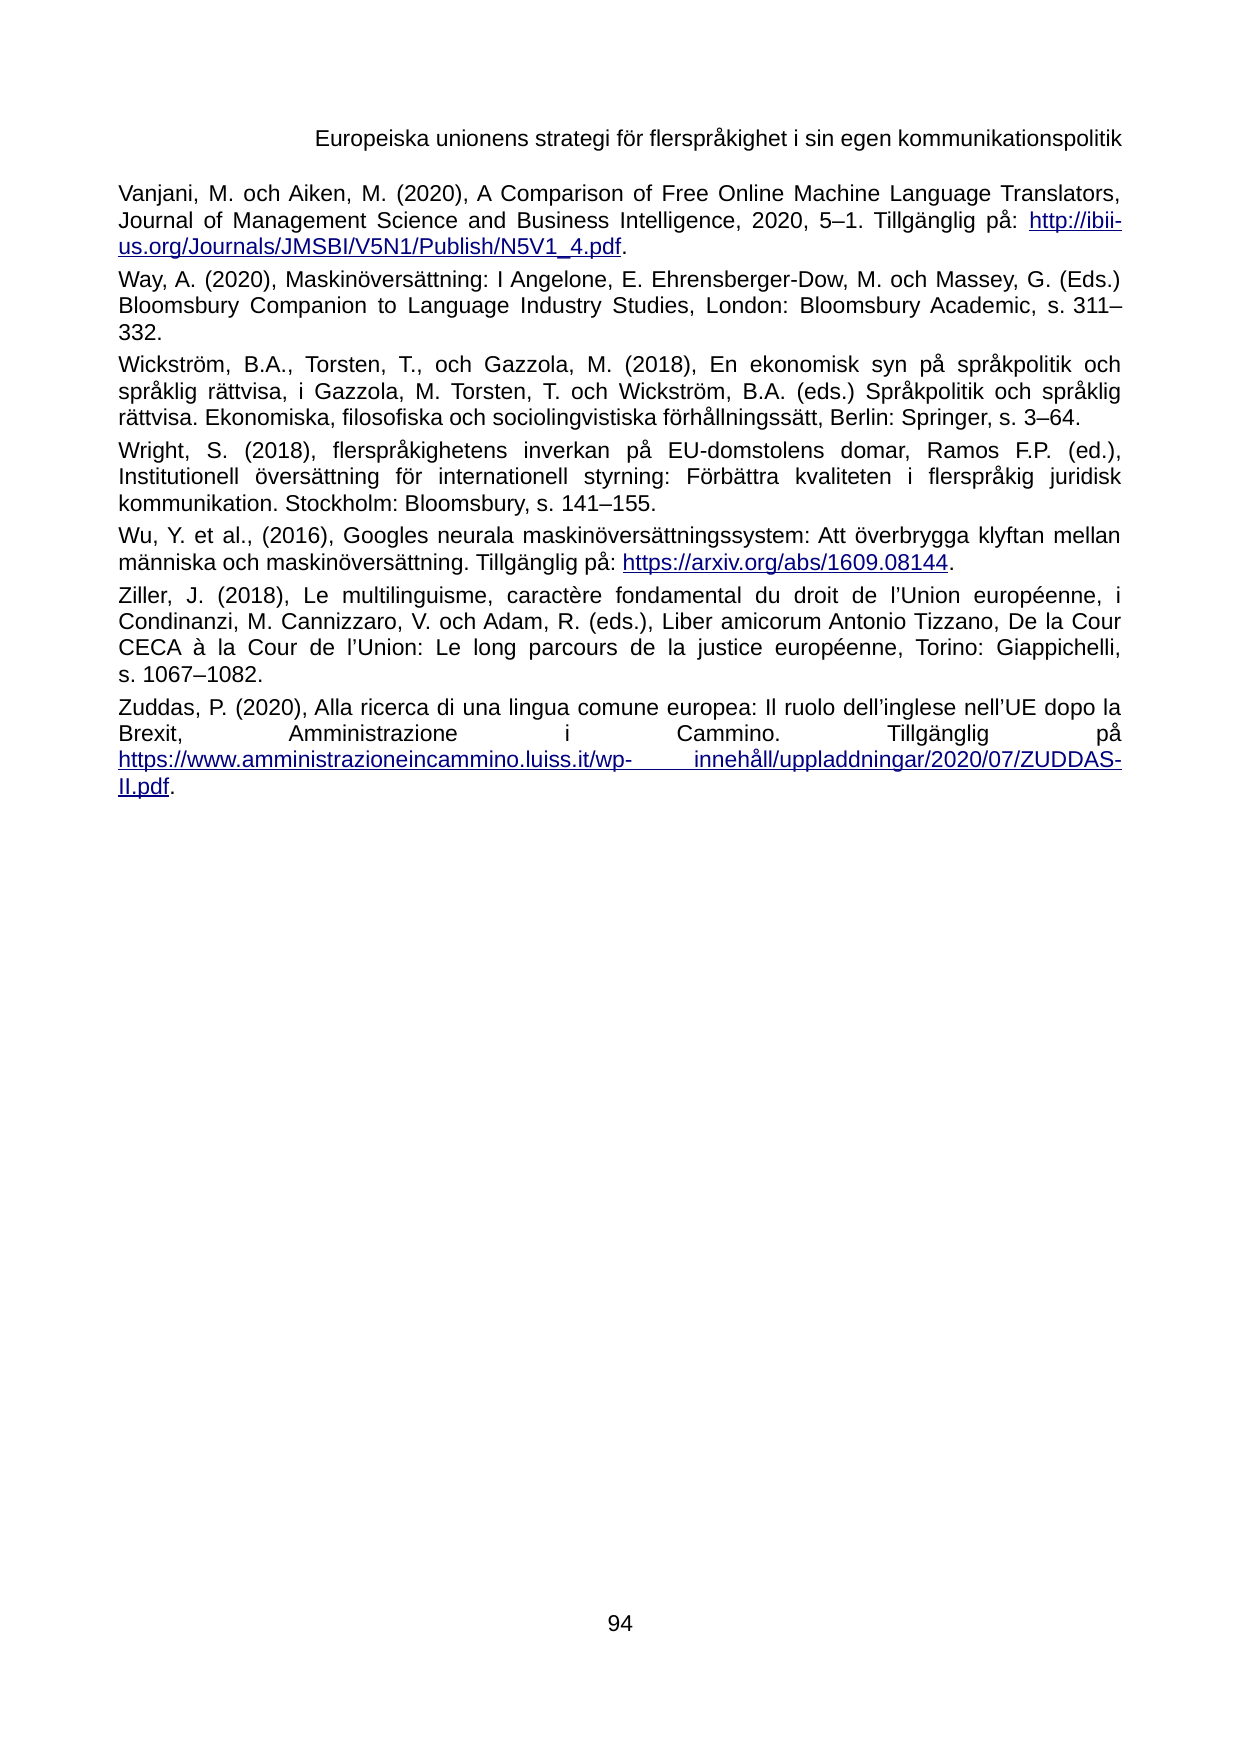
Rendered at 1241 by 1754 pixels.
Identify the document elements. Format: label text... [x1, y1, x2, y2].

text Zuddas, P. (2020), Alla ricerca di una lingua comune europea: Il ruolo dell’inglese nell’UE dopo la Brexit, Amministrazione i Cammino. Tillgänglig på https://www.amministrazioneincammino.luiss.it/wp- innehåll/uppladdningar/2020/07/ZUDDAS- [118, 693, 1122, 769]
text II.pdf. [118, 770, 1122, 799]
text Vanjani, M. och Aiken, M. (2020), A Comparison of Free Online Machine Language Translators, Journal of Management Science and Business Intelligence, 2020, 5–1. Tillgänglig på: http://ibii- us.org/Journals/JMSBI/V5N1/Publish/N5V1_4.pdf. [118, 180, 1122, 259]
text Wright, S. (2018), flerspråkighetens inverkan på EU-domstolens domar, Ramos F.P. (ed.), Institutionell översättning för internationell styrning: Förbättra kvaliteten i flerspråkig juridisk kommunikation. Stockholm: Bloomsbury, s. 141–155. [118, 437, 1122, 516]
text Wu, Y. et al., (2016), Googles neurala maskinöversättningssystem: Att överbrygga klyftan mellan människa och maskinöversättning. Tillgänglig på: https://arxiv.org/abs/1609.08144. [118, 522, 1122, 575]
text Wickström, B.A., Torsten, T., och Gazzola, M. (2018), En ekonomisk syn på språkpolitik och språklig rättvisa, i Gazzola, M. Torsten, T. och Wickström, B.A. (eds.) Språkpolitik och språklig rättvisa. Ekonomiska, filosofiska och sociolingvistiska förhållningssätt, Berlin: Springer, s. 3–64. [118, 351, 1122, 431]
text Way, A. (2020), Maskinöversättning: I Angelone, E. Ehrensberger-Dow, M. och Massey, G. (Eds.) Bloomsbury Companion to Language Industry Studies, London: Bloomsbury Academic, s. 311–332. [118, 266, 1122, 345]
text Ziller, J. (2018), Le multilinguisme, caractère fondamental du droit de l’Union européenne, i Condinanzi, M. Cannizzaro, V. och Adam, R. (eds.), Liber amicorum Antonio Tizzano, De la Cour CECA à la Cour de l’Union: Le long parcours de la justice européenne, Torino: Giappichelli, s. 1067–1082. [118, 582, 1122, 687]
